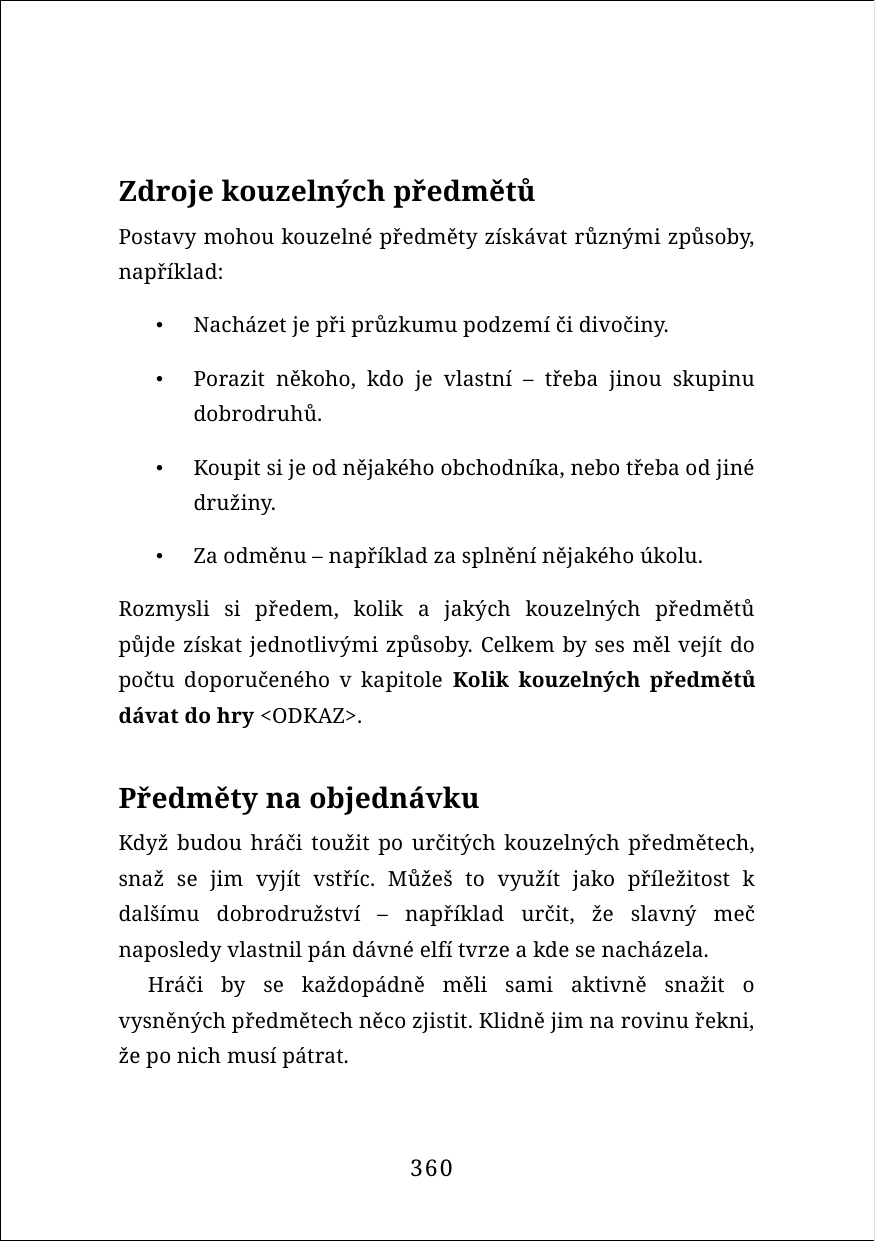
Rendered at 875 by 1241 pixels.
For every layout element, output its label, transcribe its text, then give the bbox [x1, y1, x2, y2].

subtitle Předměty na objednávku [118, 778, 756, 816]
list Nacházet je při průzkumu podzemí či divočiny. [156, 311, 756, 339]
list Za odměnu – například za splnění nějakého úkolu. [156, 541, 756, 570]
text Když budou hráči toužit po určitých kouzelných předmětech, snaž se jim vyjít vstříc. Můžeš to využít jako příležitost k dalšímu dobrodružství – například určit, že slavný meč naposledy vlastnil pán dávné elfí tvrze a kde se nacházela. Hráči by se každopádně měli sami aktivně snažit o vysněných předmětech něco zjistit. Klidně jim na rovinu řekni, že po nich musí pátrat. [118, 828, 756, 1070]
text Rozmysli si předem, kolik a jakých kouzelných předmětů půjde získat jednotlivými způsoby. Celkem by ses měl vejít do počtu doporučeného v kapitole Kolik kouzelných předmětů dávat do hry <ODKAZ>. [118, 594, 756, 729]
text Postavy mohou kouzelné předměty získávat různými způsoby, například: [118, 222, 756, 286]
list Koupit si je od nějakého obchodníka, nebo třeba od jiné družiny. [156, 453, 756, 517]
list Porazit někoho, kdo je vlastní – třeba jinou skupinu dobrodruhů. [156, 364, 756, 428]
subtitle Zdroje kouzelných předmětů [118, 172, 756, 210]
